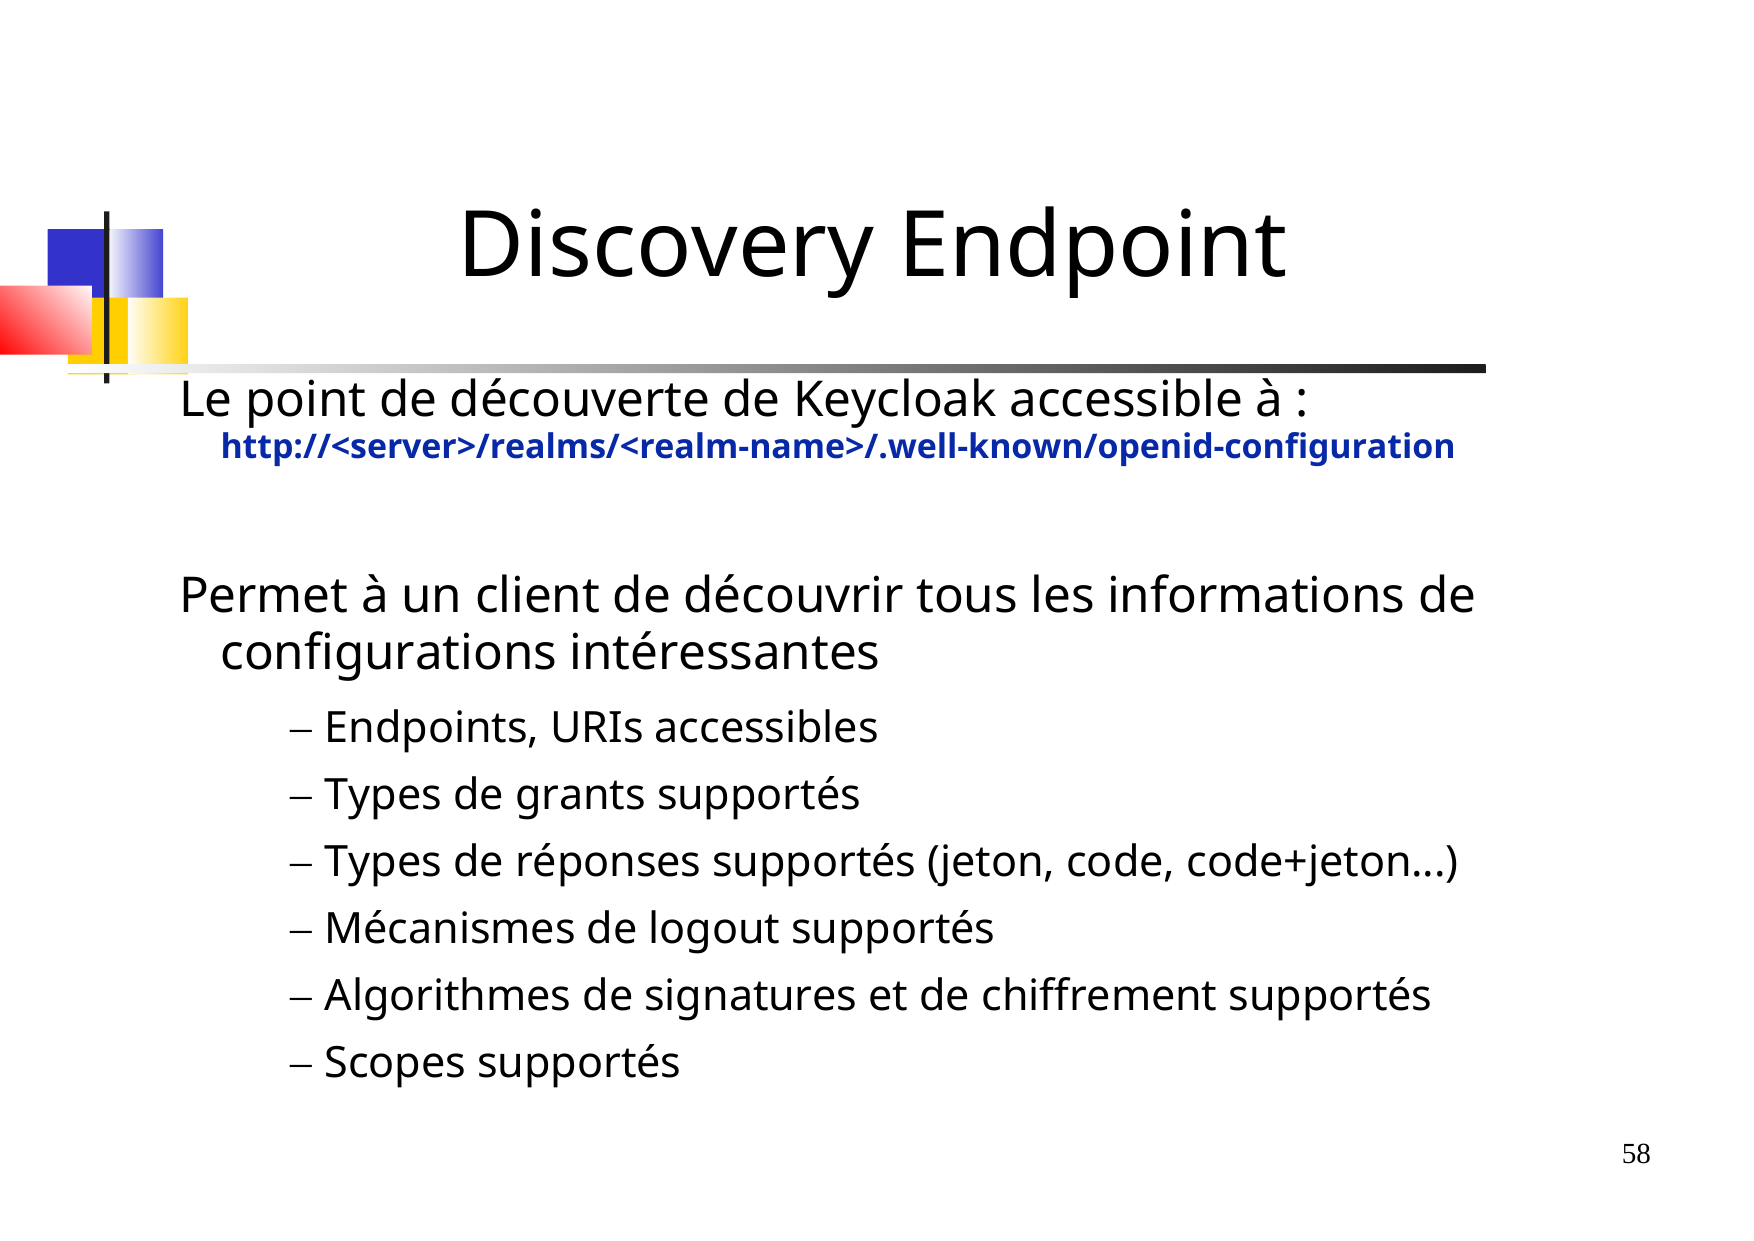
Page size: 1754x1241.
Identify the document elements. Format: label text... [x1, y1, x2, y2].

title Discovery Endpoint [179, 139, 1567, 351]
list Le point de découverte de Keycloak accessible à : http://<server>/realms/<realm-name>/.well-known/openid-configuration Permet à un client de découvrir tous les informations de configurations intéressantes Endpoints, URIs accessibles Types de grants supportés Types de réponses supportés (jeton, code, code+jeton...) Mécanismes de logout supportés Algorithmes de signatures et de chiffrement supportés Scopes supportés [179, 371, 1567, 1091]
